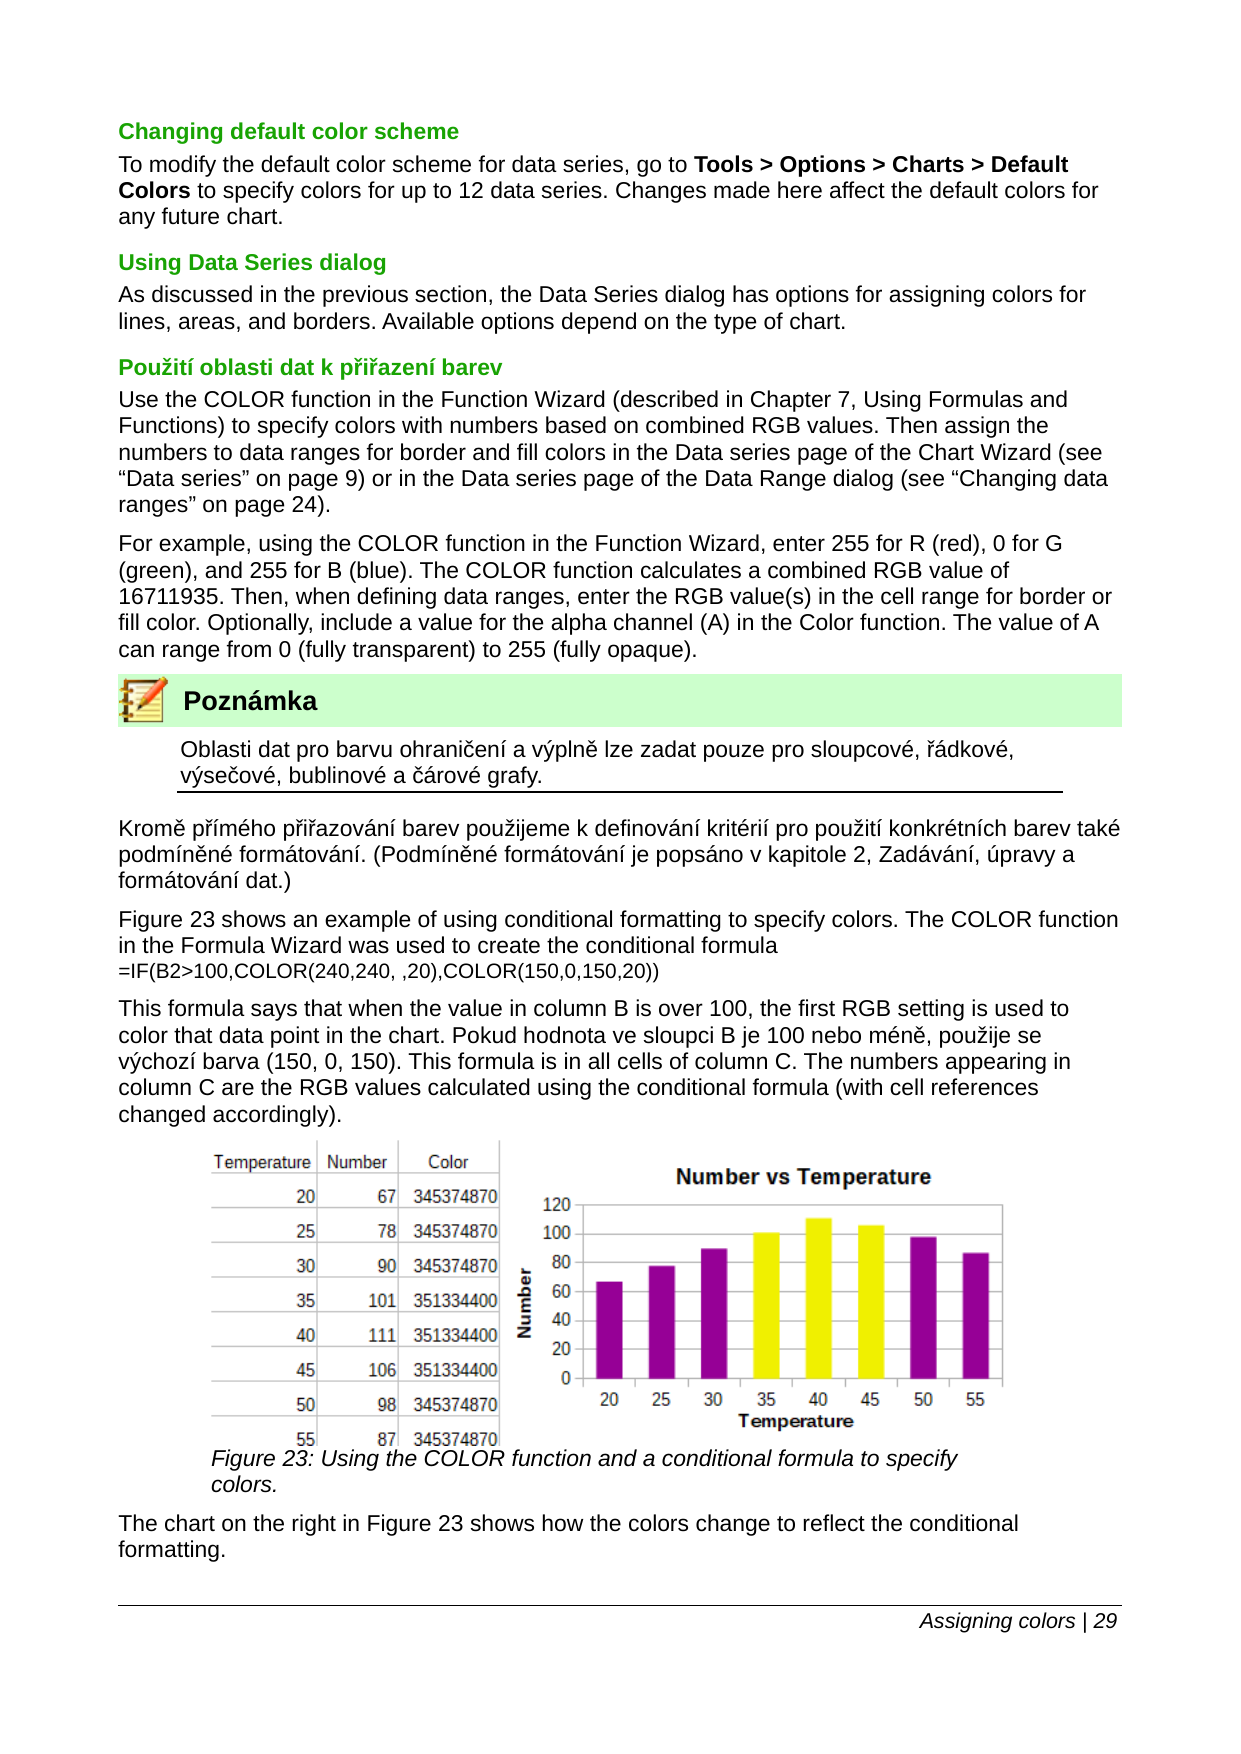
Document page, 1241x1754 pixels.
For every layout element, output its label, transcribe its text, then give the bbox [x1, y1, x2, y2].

subtitle Using Data Series dialog [118, 249, 1122, 275]
picture [210, 1139, 1030, 1446]
subtitle Changing default color scheme [118, 118, 1122, 144]
text For example, using the COLOR function in the Function Wizard, enter 255 for R (red), 0 for G (green), and 255 for B (blue). The COLOR function calculates a combined RGB value of 16711935. Then, when defining data ranges, enter the RGB value(s) in the cell range for border or fill color. Optionally, include a value for the alpha channel (A) in the Color function. The value of A can range from 0 (fully transparent) to 255 (fully opaque). [118, 530, 1122, 662]
text Figure 23 shows an example of using conditional formatting to specify colors. The COLOR function in the Formula Wizard was used to create the conditional formula =IF(B2>100,COLOR(240,240, ,20),COLOR(150,0,150,20)) [118, 906, 1122, 983]
text Oblasti dat pro barvu ohraničení a výplně lze zadat pouze pro sloupcové, řádkové, výsečové, bublinové a čárové grafy. [177, 733, 1063, 791]
picture [119, 675, 170, 726]
subtitle Použití oblasti dat k přiřazení barev [118, 354, 1122, 380]
subtitle Poznámka [118, 682, 1122, 722]
text Figure 23: Using the COLOR function and a conditional formula to specify colors. [211, 1446, 1029, 1498]
text To modify the default color scheme for data series, go to Tools > Options > Charts > Default Colors to specify colors for up to 12 data series. Changes made here affect the default colors for any future chart. [118, 151, 1122, 229]
text As discussed in the previous section, the Data Series dialog has options for assigning colors for lines, areas, and borders. Available options depend on the type of chart. [118, 281, 1122, 334]
text Kromě přímého přiřazování barev použijeme k definování kritérií pro použití konkrétních barev také podmíněné formátování. (Podmíněné formátování je popsáno v kapitole 2, Zadávání, úpravy a formátování dat.) [118, 814, 1122, 893]
text Use the COLOR function in the Function Wizard (described in Chapter 7, Using Formulas and Functions) to specify colors with numbers based on combined RGB values. Then assign the numbers to data ranges for border and fill colors in the Data series page of the Chart Wizard (see “Data series” on page 9) or in the Data series page of the Data Range dialog (see “Changing data ranges” on page 23). [118, 386, 1122, 518]
text The chart on the right in Figure 23 shows how the colors change to reflect the conditional formatting. [118, 1510, 1122, 1562]
text This formula says that when the value in column B is over 100, the first RGB setting is used to color that data point in the chart. Pokud hodnota ve sloupci B je 100 nebo méně, použije se výchozí barva (150, 0, 150). This formula is in all cells of column C. The numbers appearing in column C are the RGB values calculated using the conditional formula (with cell references changed accordingly). [118, 995, 1122, 1127]
